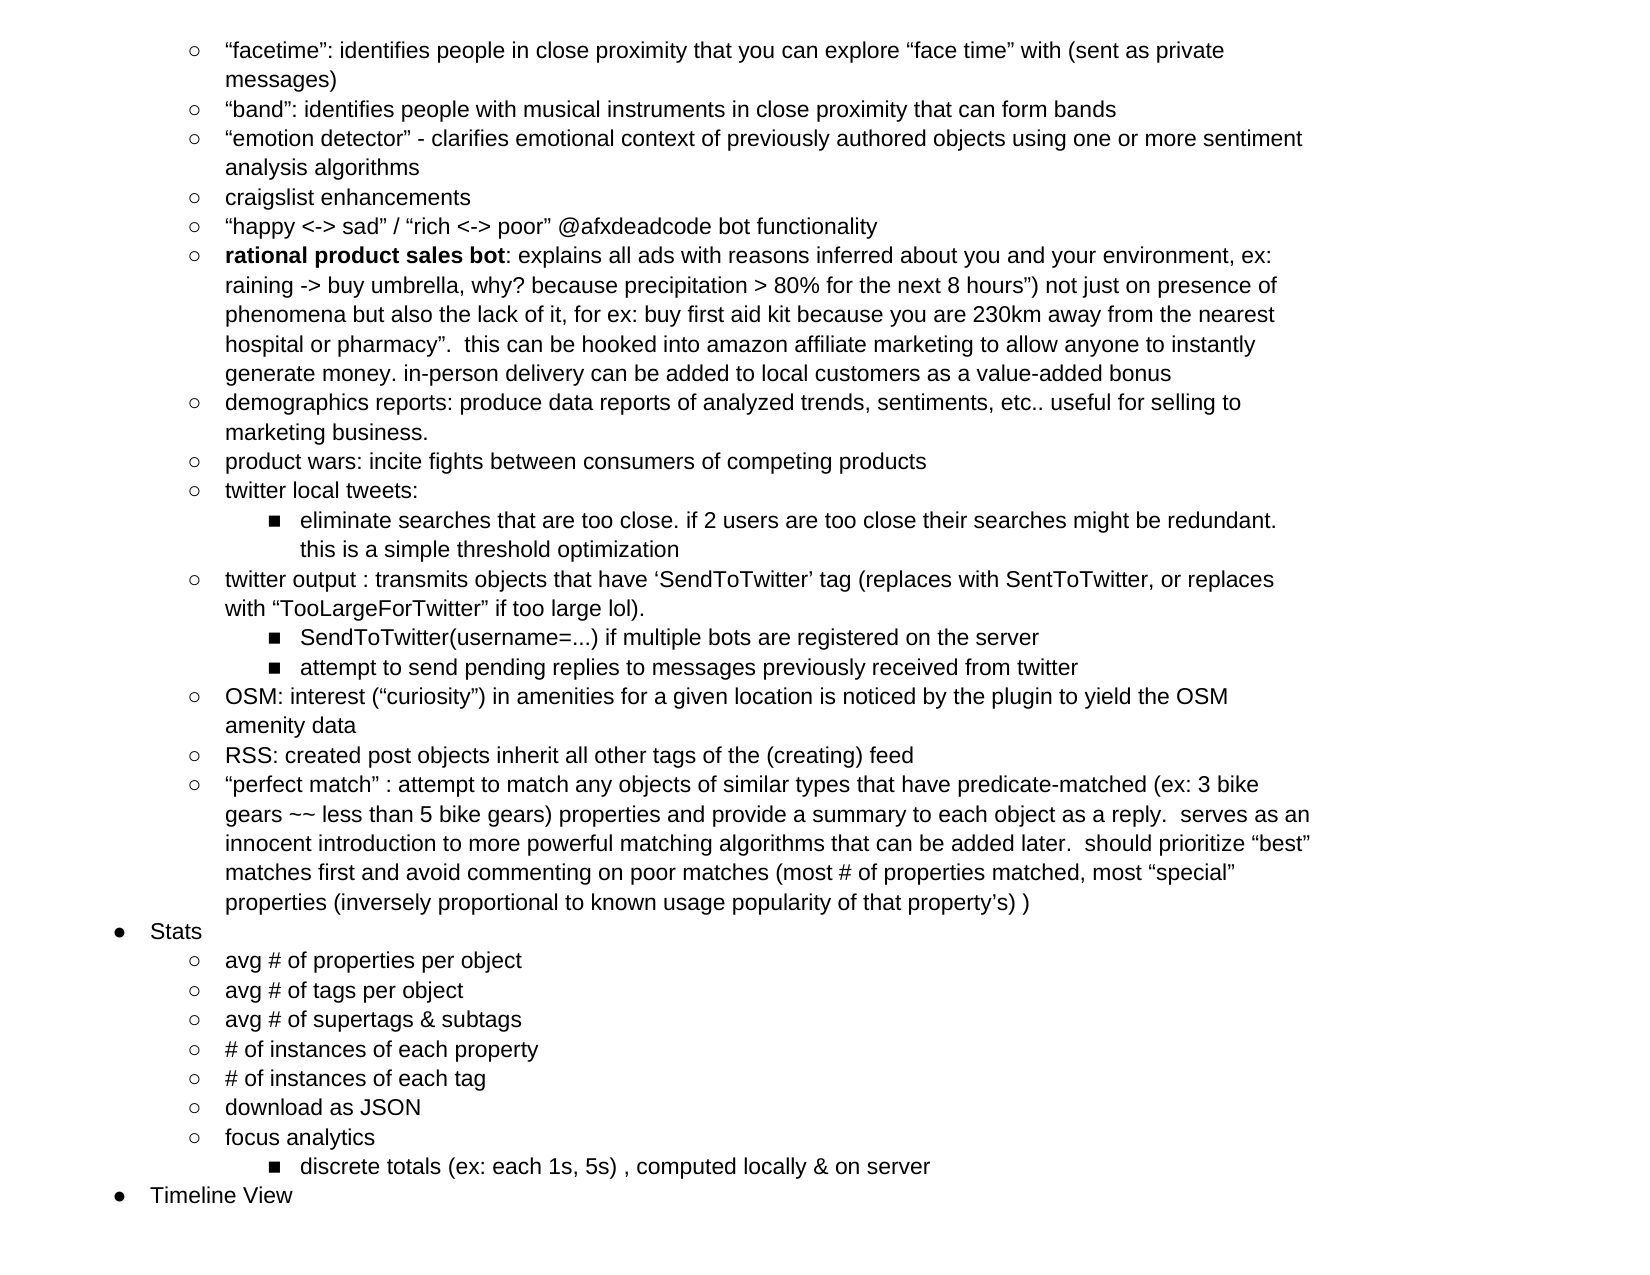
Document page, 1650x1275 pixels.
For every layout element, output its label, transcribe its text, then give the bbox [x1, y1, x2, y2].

list # of instances of each property [187, 1036, 1312, 1062]
list “emotion detector” - clarifies emotional context of previously authored objects using one or more sentiment analysis algorithms [187, 126, 1312, 181]
list Stats [112, 919, 1312, 944]
list OSM: interest (“curiosity”) in amenities for a given location is noticed by the plugin to yield the OSM amenity data [187, 684, 1312, 739]
list “facetime”: identifies people in close proximity that you can explore “face time” with (sent as private messages) [187, 37, 1312, 92]
list attempt to send pending replies to messages previously received from twitter [75, 654, 1312, 680]
list demographics reports: produce data reports of analyzed trends, sentiments, etc.. useful for selling to marketing business. [187, 390, 1312, 445]
list # of instances of each tag [187, 1066, 1312, 1091]
list twitter output : transmits objects that have ‘SendToTwitter’ tag (replaces with SentToTwitter, or replaces with “TooLargeForTwitter” if too large lol). [187, 566, 1312, 621]
list Timeline View [112, 1183, 1312, 1209]
list discrete totals (ex: each 1s, 5s) , computed locally & on server [75, 1154, 1312, 1179]
list rational product sales bot: explains all ads with reasons inferred about you and your environment, ex: raining -> buy umbrella, why? because precipitation > 80% for the next 8 hours”) not just on presence of phenomena but also the lack of it, for ex: buy first aid kit because you are 230km away from the nearest hospital or pharmacy”. this can be hooked into amazon affiliate marketing to allow anyone to instantly generate money. in-person delivery can be added to local customers as a value-added bonus [187, 243, 1312, 386]
list SendToTwitter(username=...) if multiple bots are registered on the server [75, 625, 1312, 651]
list eliminate searches that are too close. if 2 users are too close their searches might be redundant. this is a simple threshold optimization [75, 507, 1312, 562]
list “happy <-> sad” / “rich <-> poor” @afxdeadcode bot functionality [187, 214, 1312, 239]
list RSS: created post objects inherit all other tags of the (creating) feed [187, 742, 1312, 768]
list avg # of tags per object [187, 977, 1312, 1003]
list “perfect match” : attempt to match any objects of similar types that have predicate-matched (ex: 3 bike gears ~~ less than 5 bike gears) properties and provide a summary to each object as a reply. serves as an innocent introduction to more powerful matching algorithms that can be added later. should prioritize “best” matches first and avoid commenting on poor matches (most # of properties matched, most “special” properties (inversely proportional to known usage popularity of that property’s) ) [187, 772, 1312, 915]
list twitter local tweets: [187, 478, 1312, 504]
list download as JSON [187, 1095, 1312, 1121]
list avg # of properties per object [187, 948, 1312, 974]
list “band”: identifies people with musical instruments in close proximity that can form bands [187, 96, 1312, 122]
list focus analytics [187, 1124, 1312, 1150]
list product wars: incite fights between consumers of competing products [187, 449, 1312, 474]
list craigslist enhancements [187, 184, 1312, 210]
list avg # of supertags & subtags [187, 1007, 1312, 1032]
